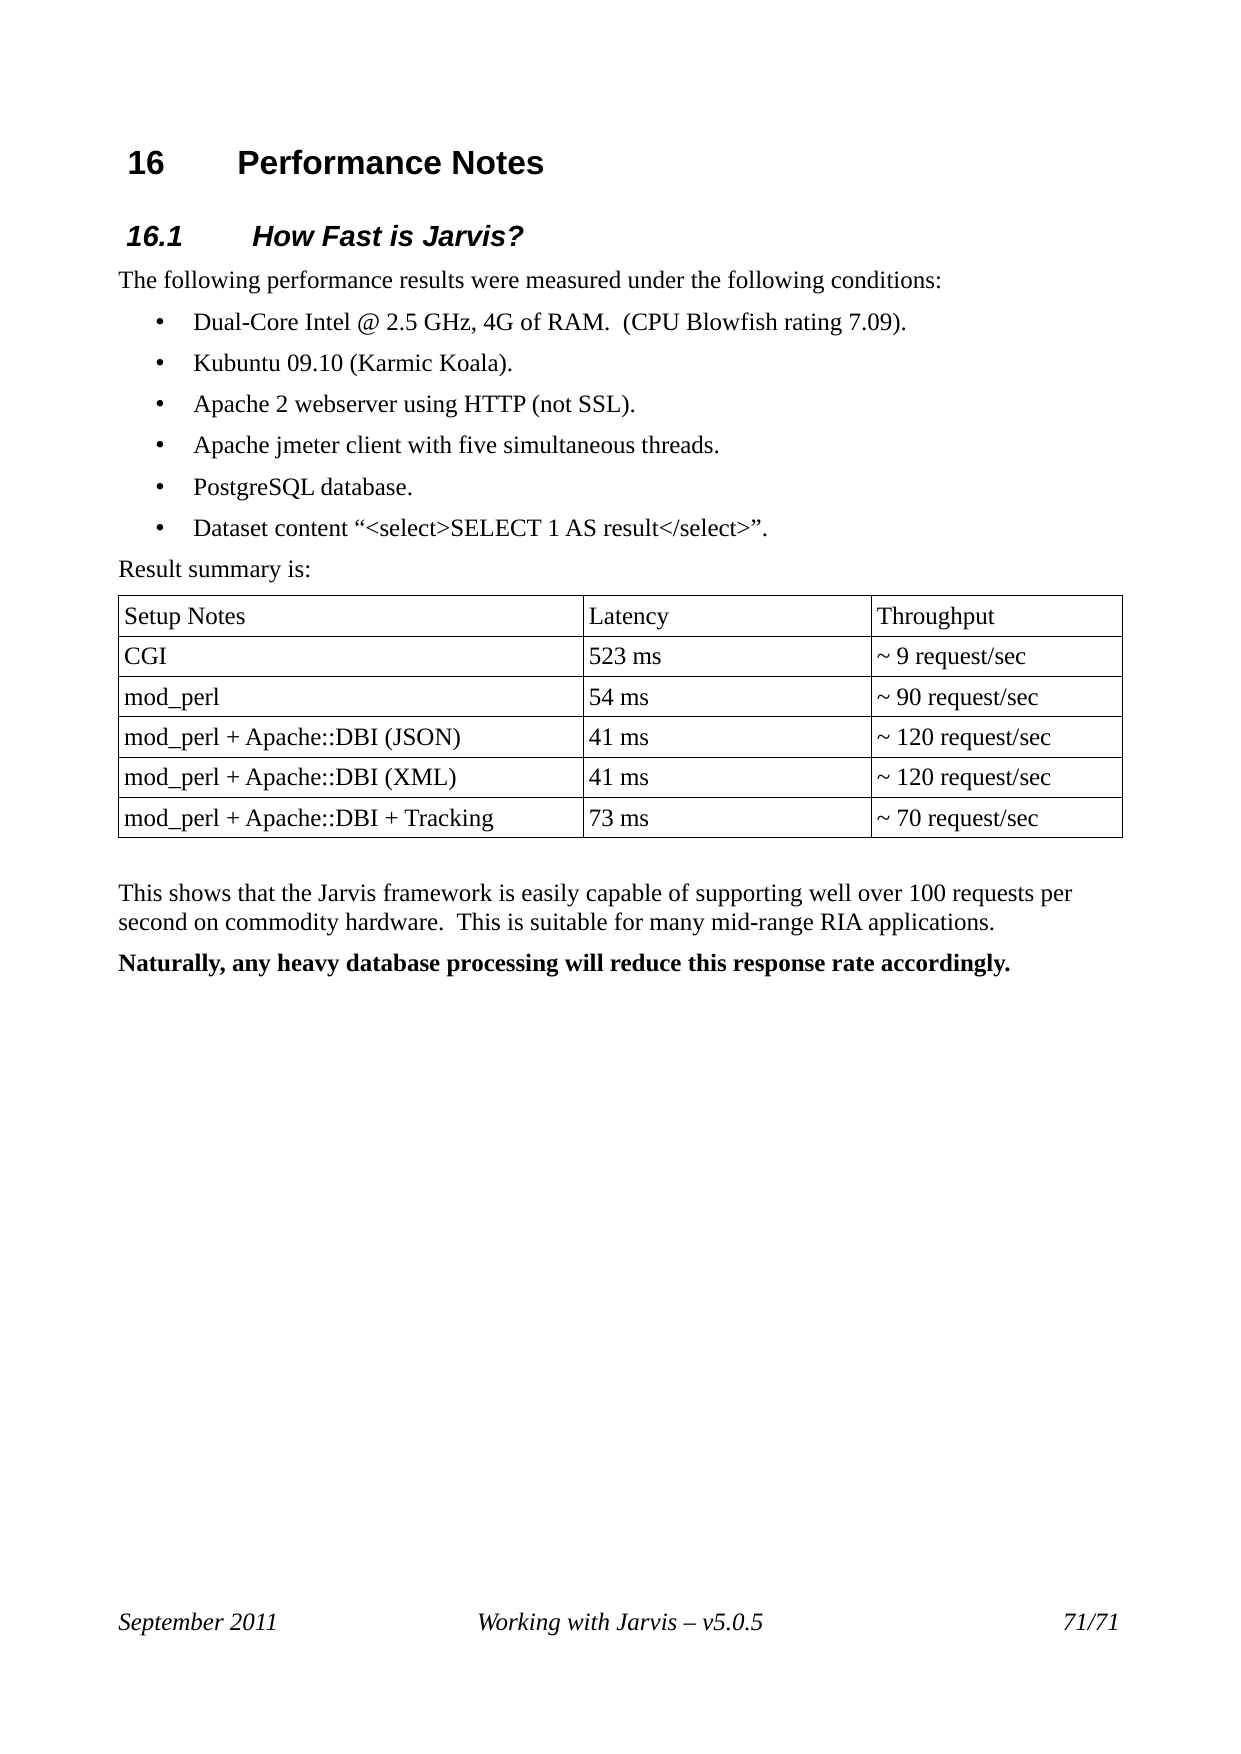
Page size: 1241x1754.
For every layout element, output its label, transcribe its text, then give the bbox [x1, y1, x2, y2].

table_cell 41 ms [584, 717, 871, 757]
table_cell mod_perl + Apache::DBI (JSON) [119, 717, 583, 757]
table_header Latency [584, 596, 871, 636]
table_cell ~ 9 request/sec [872, 637, 1122, 676]
list Dual-Core Intel @ 2.5 GHz, 4G of RAM. (CPU Blowfish rating 7.09). [156, 307, 1122, 335]
list Dataset content “<select>SELECT 1 AS result</select>”. [156, 513, 1122, 542]
table_cell ~ 120 request/sec [872, 758, 1122, 797]
table_cell ~ 90 request/sec [872, 677, 1122, 716]
table_cell ~ 120 request/sec [872, 717, 1122, 757]
table_cell mod_perl [119, 677, 583, 716]
table_cell mod_perl + Apache::DBI (XML) [119, 758, 583, 797]
list Apache jmeter client with five simultaneous threads. [156, 430, 1122, 459]
table_header Throughput [872, 596, 1122, 636]
text This shows that the Jarvis framework is easily capable of supporting well over 100 requests per second on commodity hardware. This is suitable for many mid-range RIA applications. [118, 878, 1122, 936]
table_cell ~ 70 request/sec [872, 798, 1122, 837]
subtitle Performance Notes [118, 143, 1122, 182]
table_cell 73 ms [584, 798, 871, 837]
table_cell mod_perl + Apache::DBI + Tracking [119, 798, 583, 837]
text Result summary is: [118, 554, 1122, 583]
table_cell CGI [119, 637, 583, 676]
list Apache 2 webserver using HTTP (not SSL). [156, 389, 1122, 418]
subtitle How Fast is Jarvis? [118, 219, 1122, 253]
table_cell 41 ms [584, 758, 871, 797]
text Naturally, any heavy database processing will reduce this response rate accordingly. [118, 948, 1122, 977]
list PostgreSQL database. [156, 472, 1122, 500]
table_header Setup Notes [119, 596, 583, 636]
text The following performance results were measured under the following conditions: [118, 265, 1122, 294]
table_cell 54 ms [584, 677, 871, 716]
list Kubuntu 09.10 (Karmic Koala). [156, 348, 1122, 377]
table_cell 523 ms [584, 637, 871, 676]
